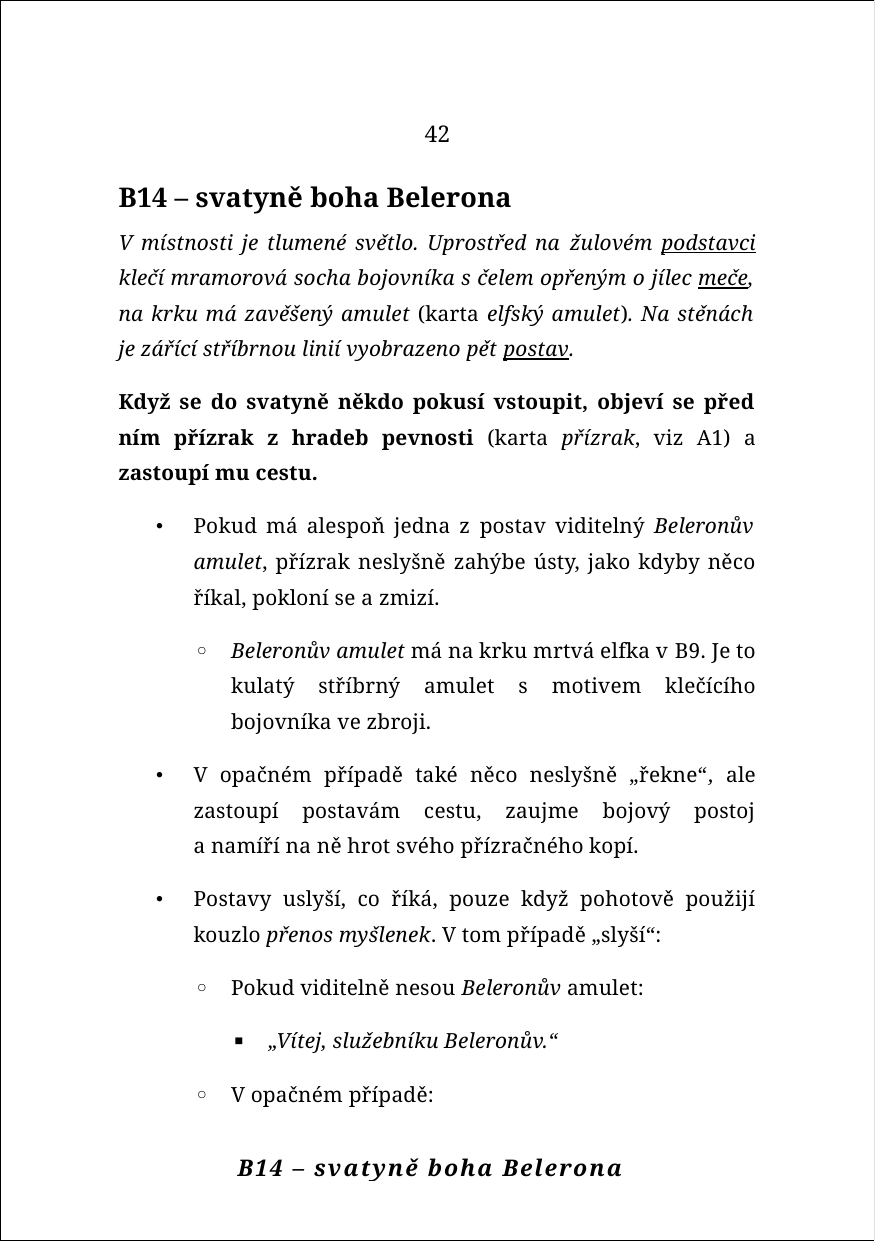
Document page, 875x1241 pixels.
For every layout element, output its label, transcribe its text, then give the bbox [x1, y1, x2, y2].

text Když se do svatyně někdo pokusí vstoupit, objeví se před ním přízrak z⁠ hradeb pevnosti (karta přízrak, viz A1) a⁠ zastoupí mu cestu. [118, 387, 756, 487]
text V⁠ místnosti je tlumené světlo. Uprostřed na žulovém podstavci klečí mramorová socha bojovníka s⁠ čelem opřeným o⁠ jílec meče, na krku má zavěšený amulet (karta elfský amulet). Na stěnách je zářící stříbrnou linií vyobrazeno pět postav. [118, 228, 756, 363]
list V⁠ opačném případě: [193, 1080, 756, 1108]
list V⁠ opačném případě také něco neslyšně „řekne“, ale zastoupí postavám cestu, zaujme bojový postoj a⁠ namíří na ně hrot svého přízračného kopí. [156, 760, 756, 860]
subtitle B14 – svatyně boha Belerona [118, 179, 756, 216]
list „Vítej, služebníku Beleronův.“ [231, 1026, 756, 1055]
list Postavy uslyší, co říká, pouze když pohotově použijí kouzlo přenos myšlenek. V⁠ tom případě „slyší“: [156, 884, 756, 948]
list Beleronův amulet má na krku mrtvá elfka v⁠ B9. Je to kulatý stříbrný amulet s⁠ motivem klečícího bojovníka ve zbroji. [193, 636, 756, 735]
list Pokud viditelně nesou Beleronův amulet: [193, 973, 756, 1002]
list Pokud má alespoň jedna z⁠ postav viditelný Beleronův amulet, přízrak neslyšně zahýbe ústy, jako kdyby něco říkal, pokloní se a⁠ zmizí. [156, 512, 756, 611]
